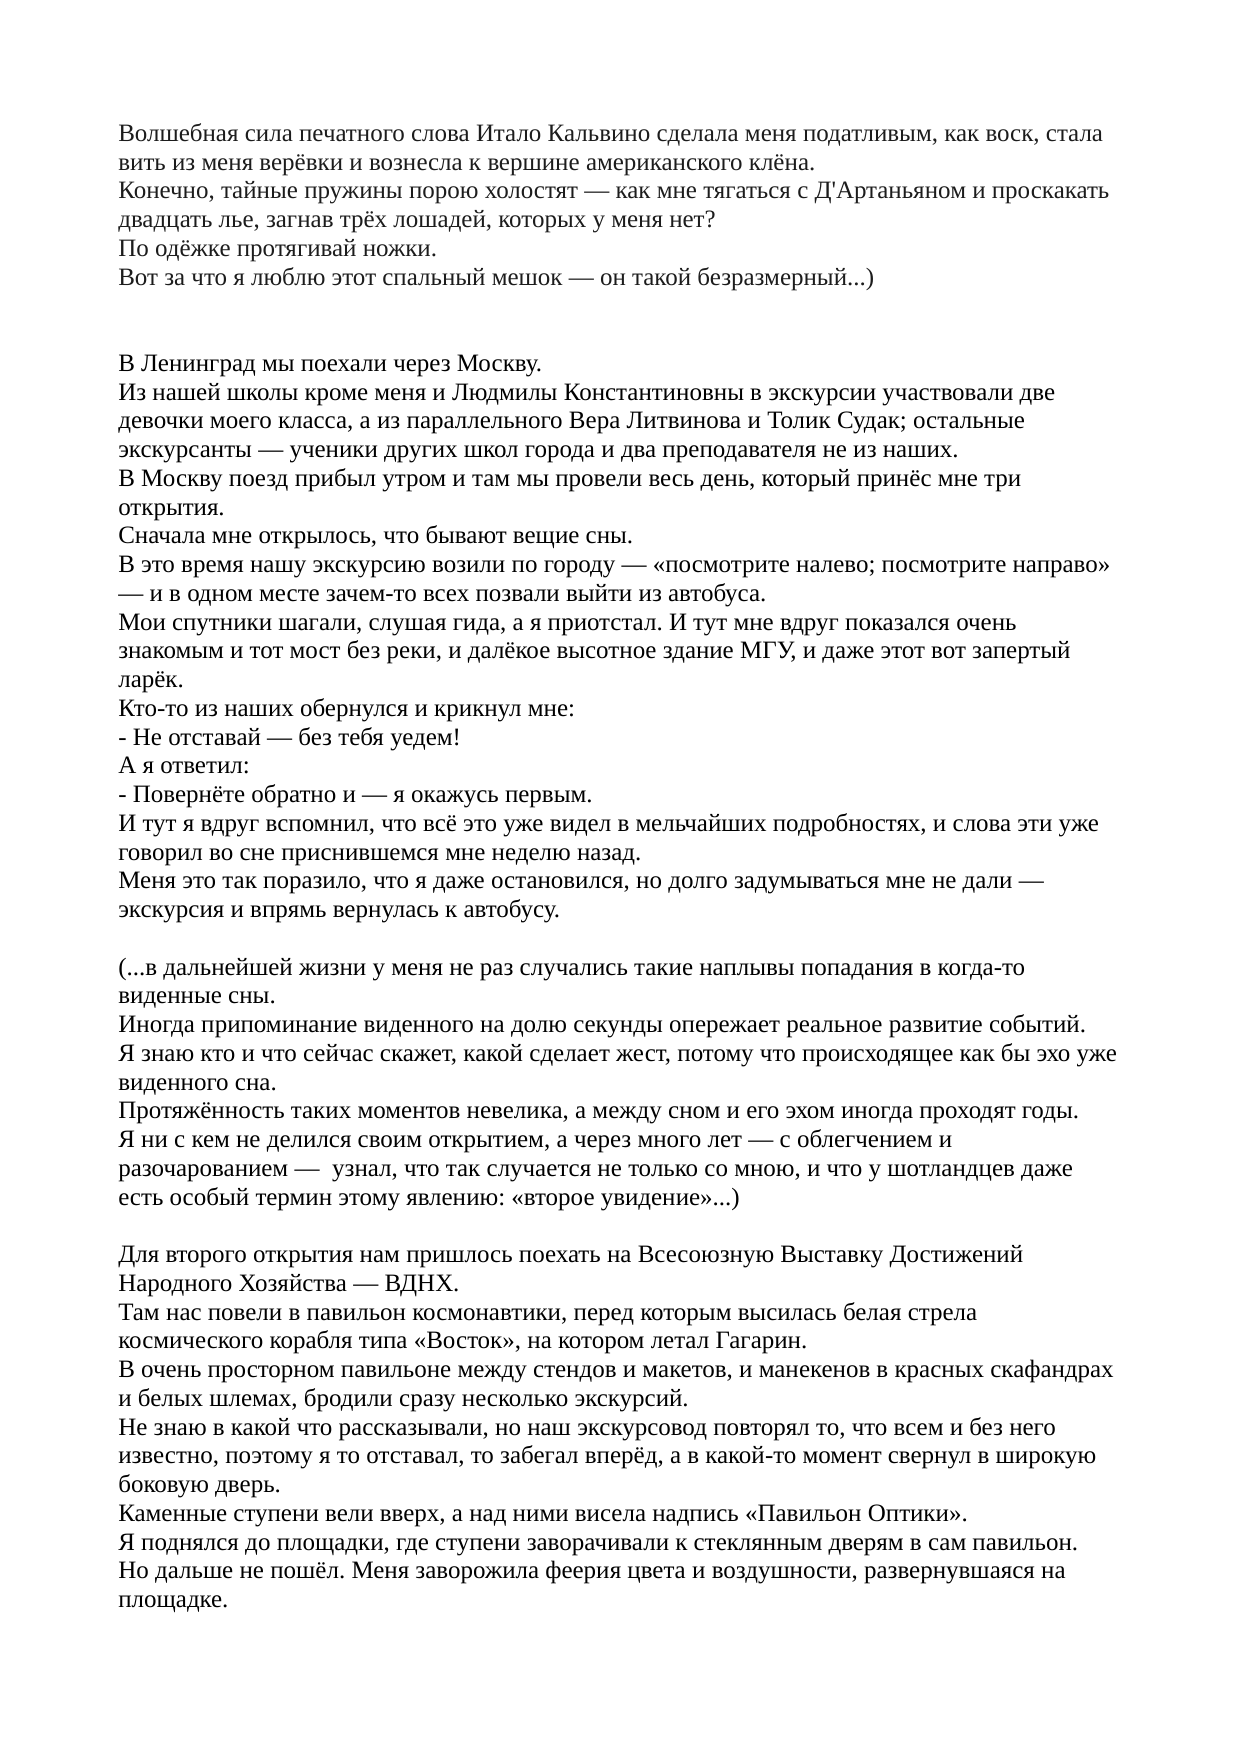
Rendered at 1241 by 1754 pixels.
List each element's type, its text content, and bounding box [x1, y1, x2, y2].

text В Ленинград мы поехали через Москву. [118, 348, 1122, 377]
text Для второго открытия нам пришлось поехать на Всесоюзную Выставку Достижений Народного Хозяйства — ВДНХ. [118, 1239, 1122, 1297]
text Я ни с кем не делился своим открытием, а через много лет — с облегчением и разочарованием — узнал, что так случается не только со мною, и что у шотландцев даже есть особый термин этому явлению: «второе увидение»...) [118, 1124, 1122, 1211]
text Волшебная сила печатного слова Итало Кальвино сделала меня податливым, как воск, стала вить из меня верёвки и вознесла к вершине американского клёна. [118, 118, 1122, 176]
text (...в дальнейшей жизни у меня не раз случались такие наплывы попадания в когда-то виденные сны. [118, 952, 1122, 1009]
text Из нашей школы кроме меня и Людмилы Константиновны в экскурсии участвовали две девочки моего класса, а из параллельного Вера Литвинова и Толик Судак; остальные экскурсанты — ученики других школ города и два преподавателя не из наших. [118, 377, 1122, 463]
text В очень просторном павильоне между стендов и макетов, и манекенов в красных скафандрах и белых шлемах, бродили сразу несколько экскурсий. [118, 1354, 1122, 1412]
text Вот за что я люблю этот спальный мешок — он такой безразмерный...) [118, 262, 1122, 291]
text Там нас повели в павильон космонавтики, перед которым высилась белая стрела космического корабля типа «Восток», на котором летал Гагарин. [118, 1297, 1122, 1354]
text - Повернёте обратно и — я окажусь первым. [118, 779, 1122, 808]
text Не знаю в какой что рассказывали, но наш экскурсовод повторял то, что всем и без него известно, поэтому я то отставал, то забегал вперёд, а в какой-то момент свернул в широкую боковую дверь. [118, 1412, 1122, 1498]
text Но дальше не пошёл. Меня заворожила феерия цвета и воздушности, развернувшаяся на площадке. [118, 1556, 1122, 1613]
text В Москву поезд прибыл утром и там мы провели весь день, который принёс мне три открытия. [118, 463, 1122, 521]
text Кто-то из наших обернулся и крикнул мне: [118, 693, 1122, 722]
text Сначала мне открылось, что бывают вещие сны. [118, 521, 1122, 549]
text И тут я вдруг вспомнил, что всё это уже видел в мельчайших подробностях, и слова эти уже говорил во сне приснившемся мне неделю назад. [118, 808, 1122, 866]
text - Не отставай — без тебя уедем! [118, 722, 1122, 751]
text Я знаю кто и что сейчас скажет, какой сделает жест, потому что происходящее как бы эхо уже виденного сна. [118, 1038, 1122, 1096]
text В это время нашу экскурсию возили по городу — «посмотрите налево; посмотрите направо» — и в одном месте зачем-то всех позвали выйти из автобуса. [118, 549, 1122, 607]
text А я ответил: [118, 751, 1122, 779]
text Мои спутники шагали, слушая гида, а я приотстал. И тут мне вдруг показался очень знакомым и тот мост без реки, и далёкое высотное здание МГУ, и даже этот вот запертый ларёк. [118, 607, 1122, 693]
text Меня это так поразило, что я даже остановился, но долго задумываться мне не дали — экскурсия и впрямь вернулась к автобусу. [118, 866, 1122, 923]
text Конечно, тайные пружины порою холостят — как мне тягаться с Д'Артаньяном и проскакать двадцать лье, загнав трёх лошадей, которых у меня нет? [118, 176, 1122, 233]
text Иногда припоминание виденного на долю секунды опережает реальное развитие событий. [118, 1009, 1122, 1038]
text Каменные ступени вели вверх, а над ними висела надпись «Павильон Оптики». [118, 1498, 1122, 1527]
text Протяжённость таких моментов невелика, а между сном и его эхом иногда проходят годы. [118, 1096, 1122, 1124]
text По одёжке протягивай ножки. [118, 233, 1122, 262]
text Я поднялся до площадки, где ступени заворачивали к стеклянным дверям в сам павильон. [118, 1527, 1122, 1556]
